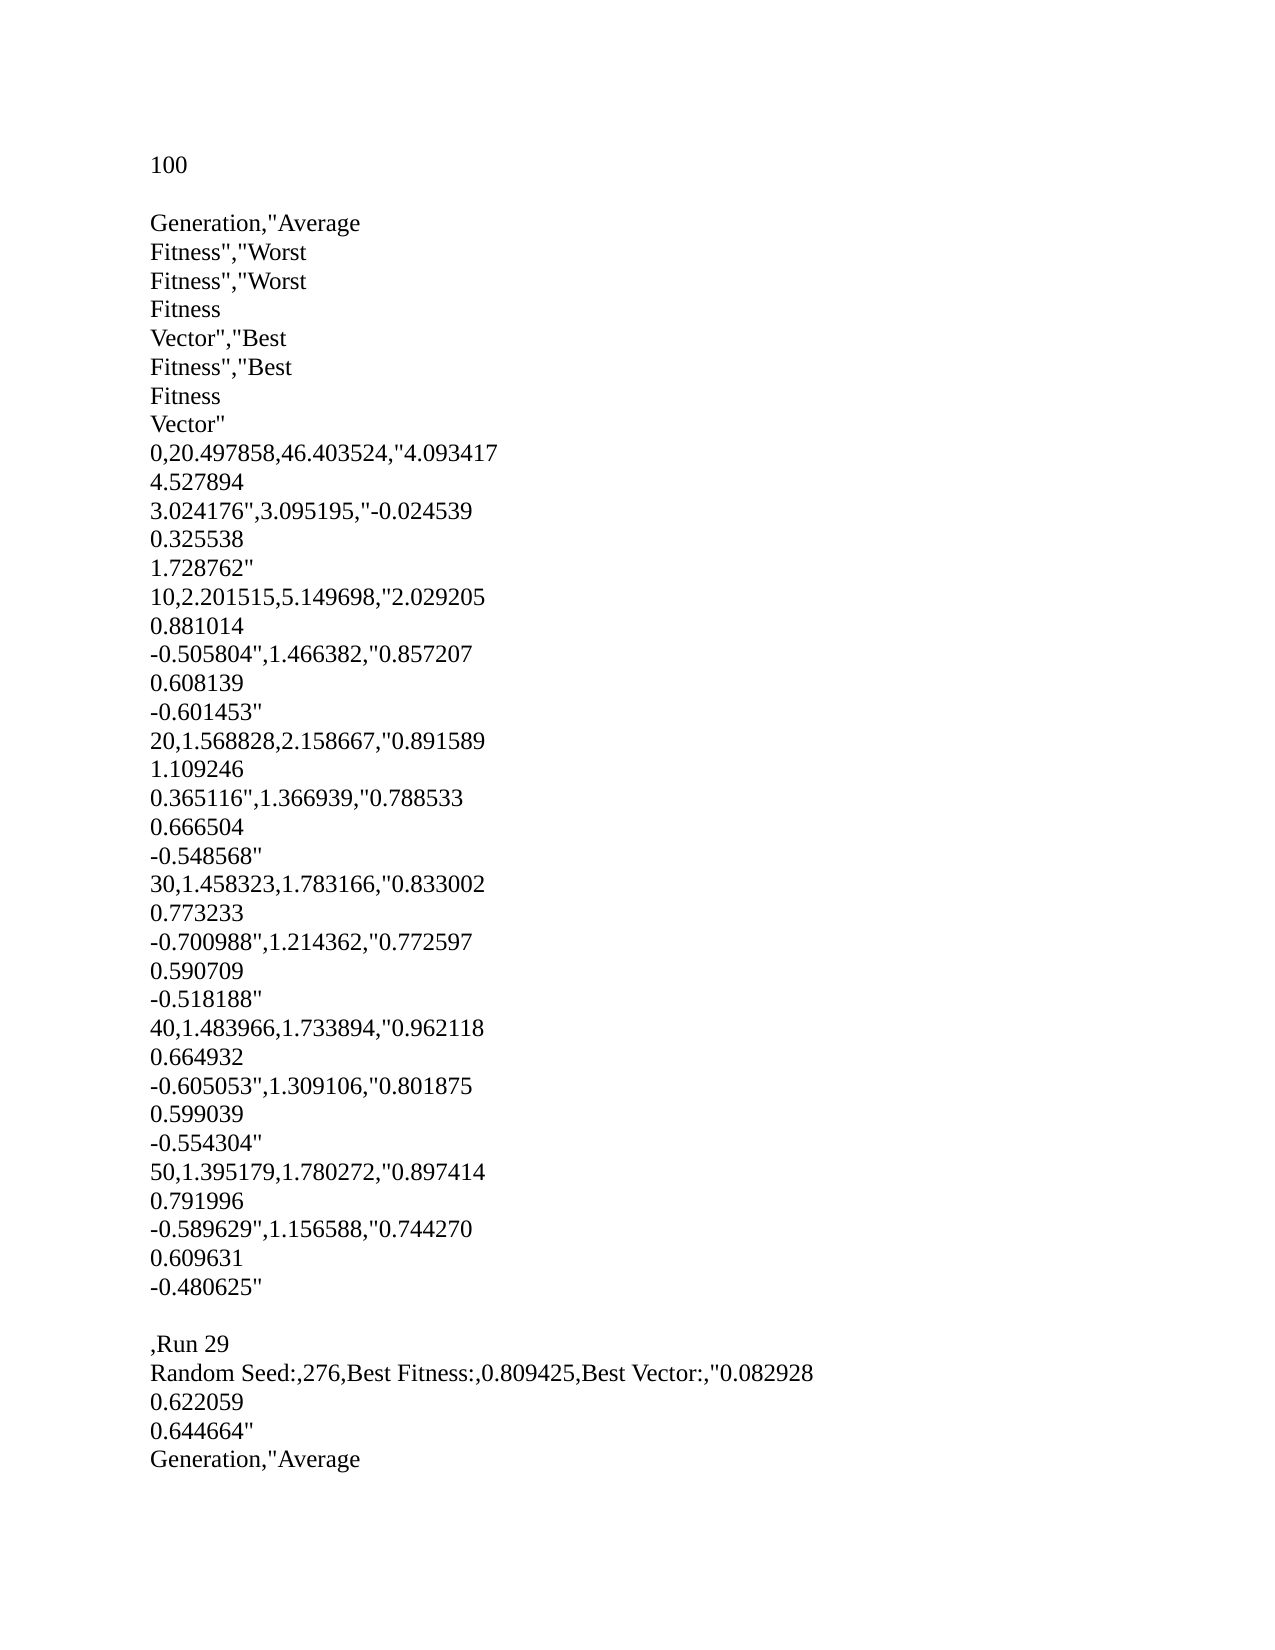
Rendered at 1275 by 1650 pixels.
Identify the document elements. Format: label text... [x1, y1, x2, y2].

text ,Run 29 [150, 1329, 1125, 1358]
text Fitness [150, 381, 1125, 409]
text -0.518188" [150, 984, 1125, 1013]
text 4.527894 [150, 467, 1125, 496]
text 10,2.201515,5.149698,"2.029205 [150, 582, 1125, 611]
text 0.773233 [150, 898, 1125, 927]
text -0.700988",1.214362,"0.772597 [150, 927, 1125, 956]
text 3.024176",3.095195,"-0.024539 [150, 496, 1125, 524]
text 0.644664" [150, 1416, 1125, 1444]
text -0.505804",1.466382,"0.857207 [150, 639, 1125, 668]
text -0.605053",1.309106,"0.801875 [150, 1071, 1125, 1099]
text 0.881014 [150, 611, 1125, 639]
text Fitness","Worst [150, 266, 1125, 294]
text Generation,"Average [150, 208, 1125, 237]
text Generation,"Average [150, 1444, 1125, 1473]
text 0.608139 [150, 668, 1125, 697]
text 0,20.497858,46.403524,"4.093417 [150, 438, 1125, 467]
text Random Seed:,276,Best Fitness:,0.809425,Best Vector:,"0.082928 [150, 1358, 1125, 1387]
text -0.589629",1.156588,"0.744270 [150, 1214, 1125, 1243]
text -0.548568" [150, 841, 1125, 869]
text 30,1.458323,1.783166,"0.833002 [150, 869, 1125, 898]
text Fitness [150, 294, 1125, 323]
text Fitness","Worst [150, 237, 1125, 266]
text 40,1.483966,1.733894,"0.962118 [150, 1013, 1125, 1042]
text -0.554304" [150, 1128, 1125, 1157]
text 0.609631 [150, 1243, 1125, 1272]
text 0.325538 [150, 524, 1125, 553]
text 0.666504 [150, 812, 1125, 841]
text 0.590709 [150, 956, 1125, 984]
text -0.480625" [150, 1272, 1125, 1301]
text 20,1.568828,2.158667,"0.891589 [150, 726, 1125, 754]
text Fitness","Best [150, 352, 1125, 381]
text 0.622059 [150, 1387, 1125, 1416]
text 50,1.395179,1.780272,"0.897414 [150, 1157, 1125, 1186]
text 0.365116",1.366939,"0.788533 [150, 783, 1125, 812]
text 0.791996 [150, 1186, 1125, 1214]
text Vector","Best [150, 323, 1125, 352]
text -0.601453" [150, 697, 1125, 726]
text 1.109246 [150, 754, 1125, 783]
text 0.664932 [150, 1042, 1125, 1071]
text 0.599039 [150, 1099, 1125, 1128]
text 1.728762" [150, 553, 1125, 582]
text Vector" [150, 409, 1125, 438]
